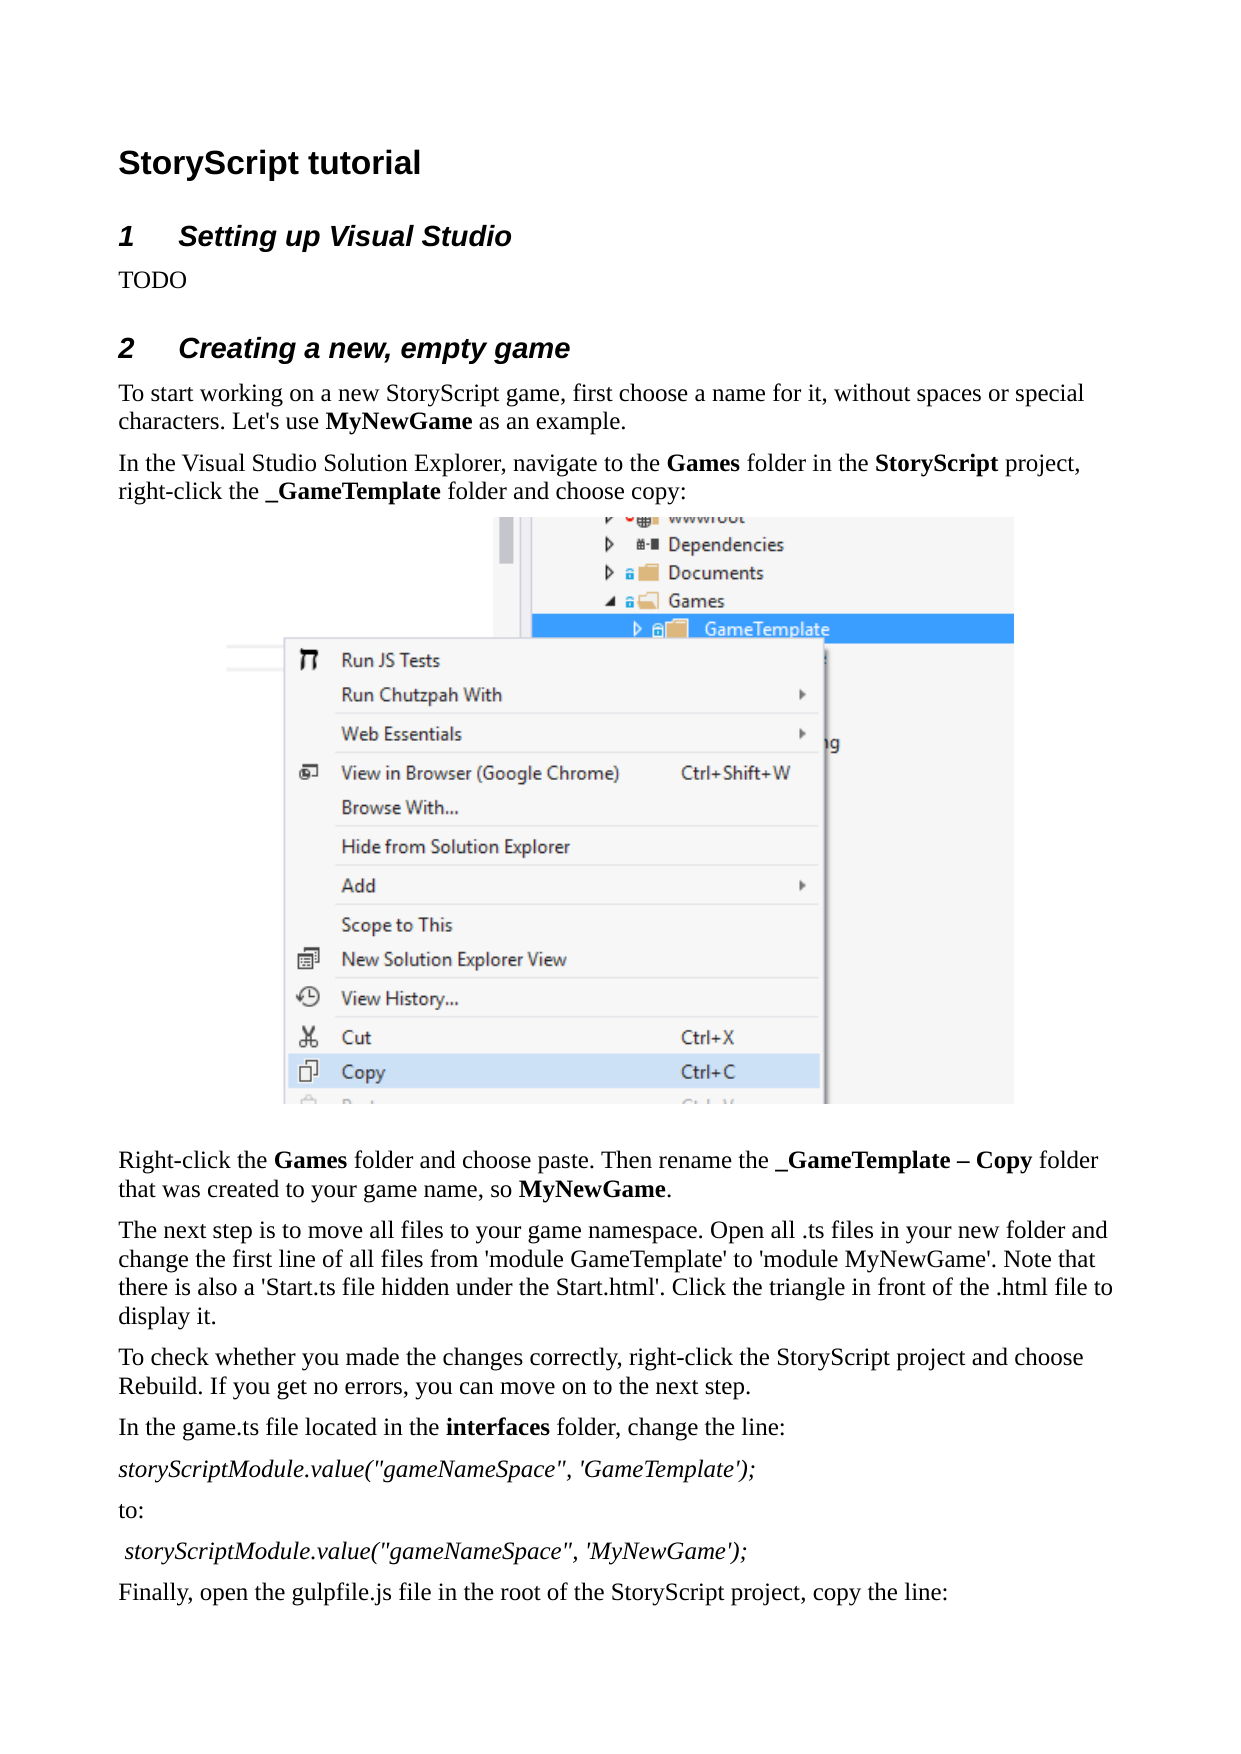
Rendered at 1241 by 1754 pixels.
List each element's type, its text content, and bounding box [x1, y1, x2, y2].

text Finally, open the gulpfile.js file in the root of the StoryScript project, copy the line: [118, 1577, 1122, 1606]
text to: [118, 1495, 1122, 1524]
text In the Visual Studio Solution Explorer, navigate to the Games folder in the StoryScript project, right-click the _GameTemplate folder and choose copy: [118, 448, 1122, 505]
text storyScriptModule.value("gameNameSpace", 'MyNewGame'); [118, 1536, 1122, 1565]
text To start working on a new StoryScript game, first choose a name for it, without spaces or special characters. Let's use MyNewGame as an example. [118, 378, 1122, 435]
text To check whether you made the changes correctly, right-click the StoryScript project and choose Rebuild. If you get no errors, you can move on to the next step. [118, 1342, 1122, 1400]
picture [226, 517, 1014, 1104]
subtitle Setting up Visual Studio [118, 219, 1122, 253]
text The next step is to move all files to your game namespace. Open all .ts files in your new folder and change the first line of all files from 'module GameTemplate' to 'module MyNewGame'. Note that there is also a 'Start.ts file hidden under the Start.html'. Click the triangle in front of the .html file to display it. [118, 1215, 1122, 1330]
text storyScriptModule.value("gameNameSpace", 'GameTemplate'); [118, 1454, 1122, 1482]
subtitle StoryScript tutorial [118, 143, 1122, 182]
text In the game.ts file located in the interfaces folder, change the line: [118, 1412, 1122, 1441]
subtitle Creating a new, empty game [118, 332, 1122, 365]
text Right-click the Games folder and choose paste. Then rename the _GameTemplate – Copy folder that was created to your game name, so MyNewGame. [118, 1145, 1122, 1202]
text TODO [118, 265, 1122, 294]
